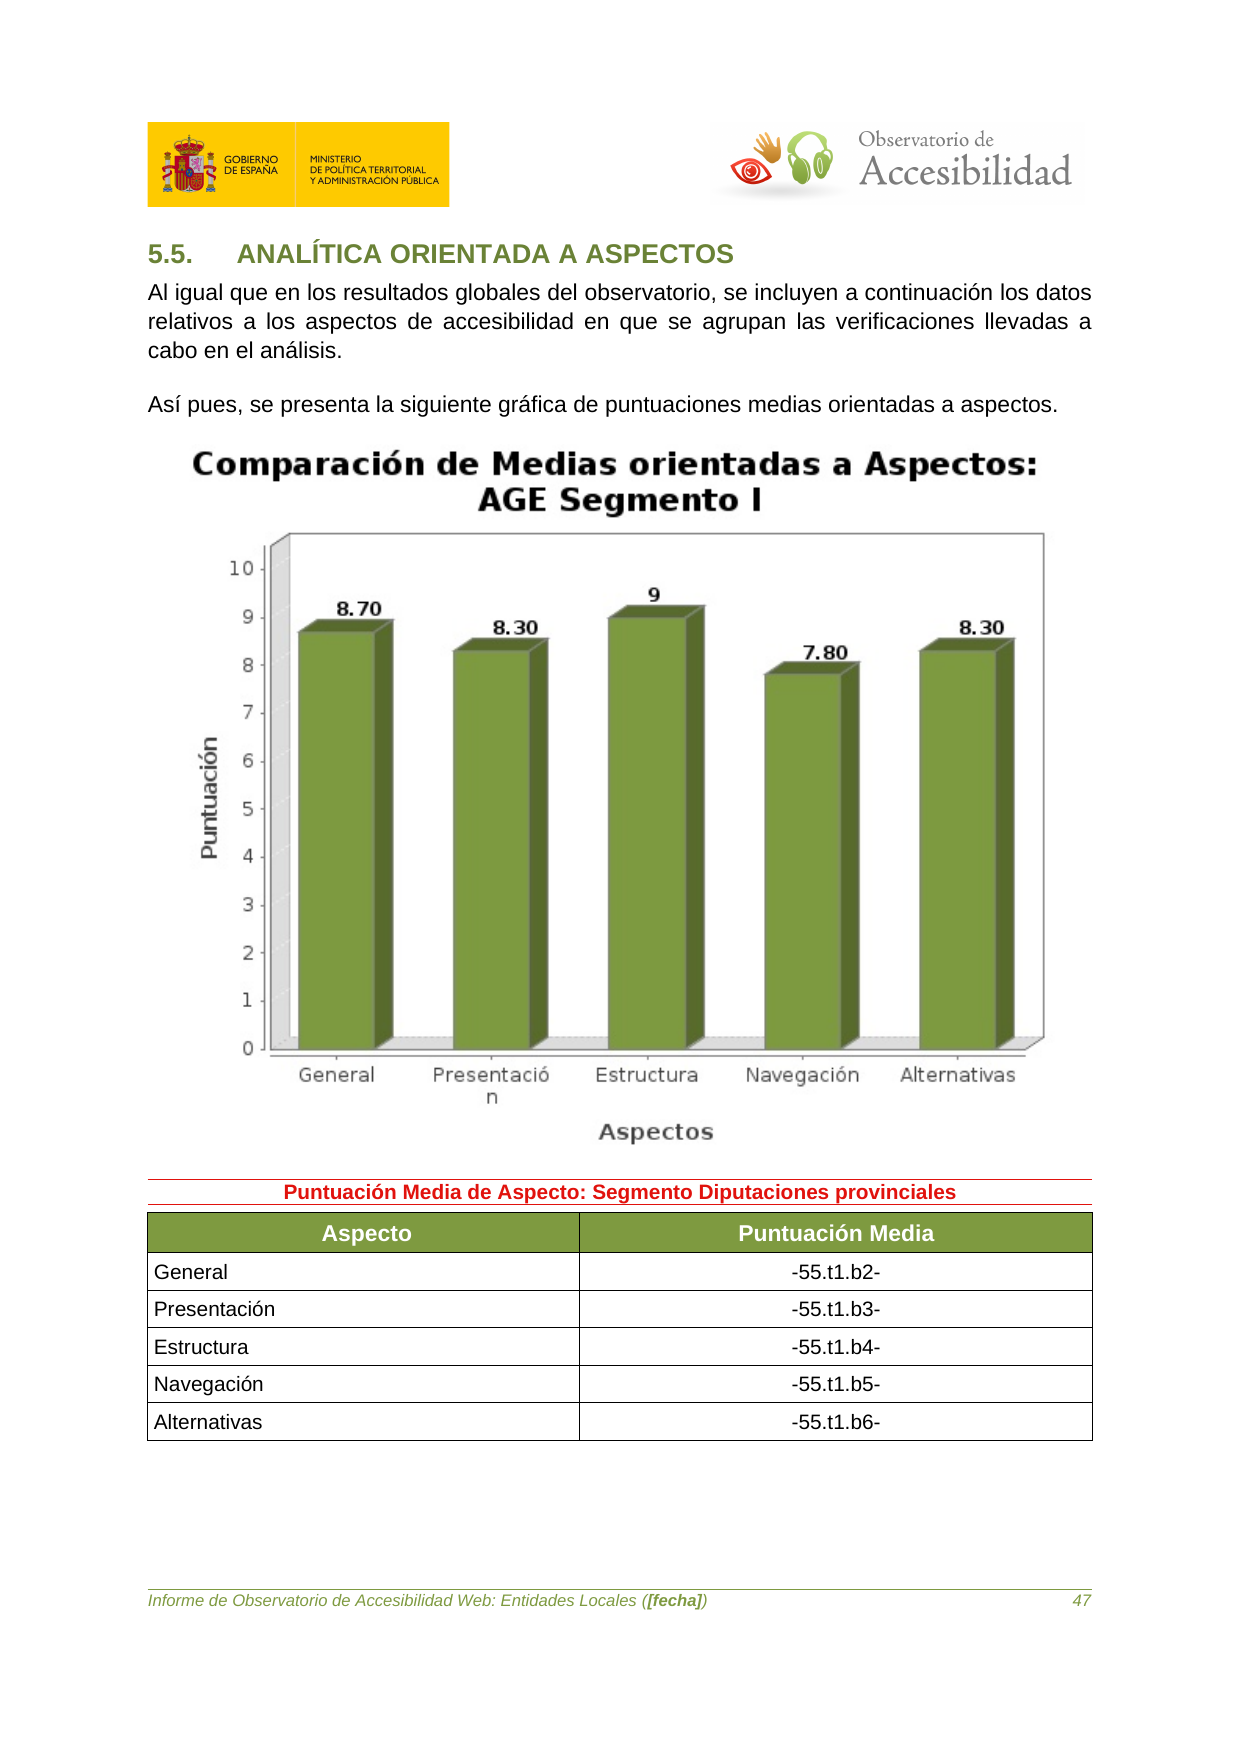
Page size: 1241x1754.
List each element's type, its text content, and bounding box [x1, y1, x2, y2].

table_cell -55.t1.b2- [580, 1253, 1092, 1290]
table_cell -55.t1.b4- [580, 1328, 1092, 1365]
text Así pues, se presenta la siguiente gráfica de puntuaciones medias orientadas a aspectos. [148, 391, 1092, 417]
table_header Aspecto [148, 1213, 579, 1252]
table_cell Navegación [148, 1366, 579, 1402]
text Puntuación Media de Aspecto: Segmento Diputaciones provinciales [148, 1180, 1092, 1204]
text Al igual que en los resultados globales del observatorio, se incluyen a continuación los datos relativos a los aspectos de accesibilidad en que se agrupan las verificaciones llevadas a cabo en el análisis. [148, 279, 1092, 363]
table_cell Presentación [148, 1291, 579, 1327]
table_cell Alternativas [148, 1403, 579, 1440]
table_cell Estructura [148, 1328, 579, 1365]
table_cell -55.t1.b6- [580, 1403, 1092, 1440]
table_cell -55.t1.b5- [580, 1366, 1092, 1402]
table_cell -55.t1.b3- [580, 1291, 1092, 1327]
table_header Puntuación Media [580, 1213, 1092, 1252]
table_cell General [148, 1253, 579, 1290]
list Analítica orientada a aspectos [148, 238, 1092, 269]
